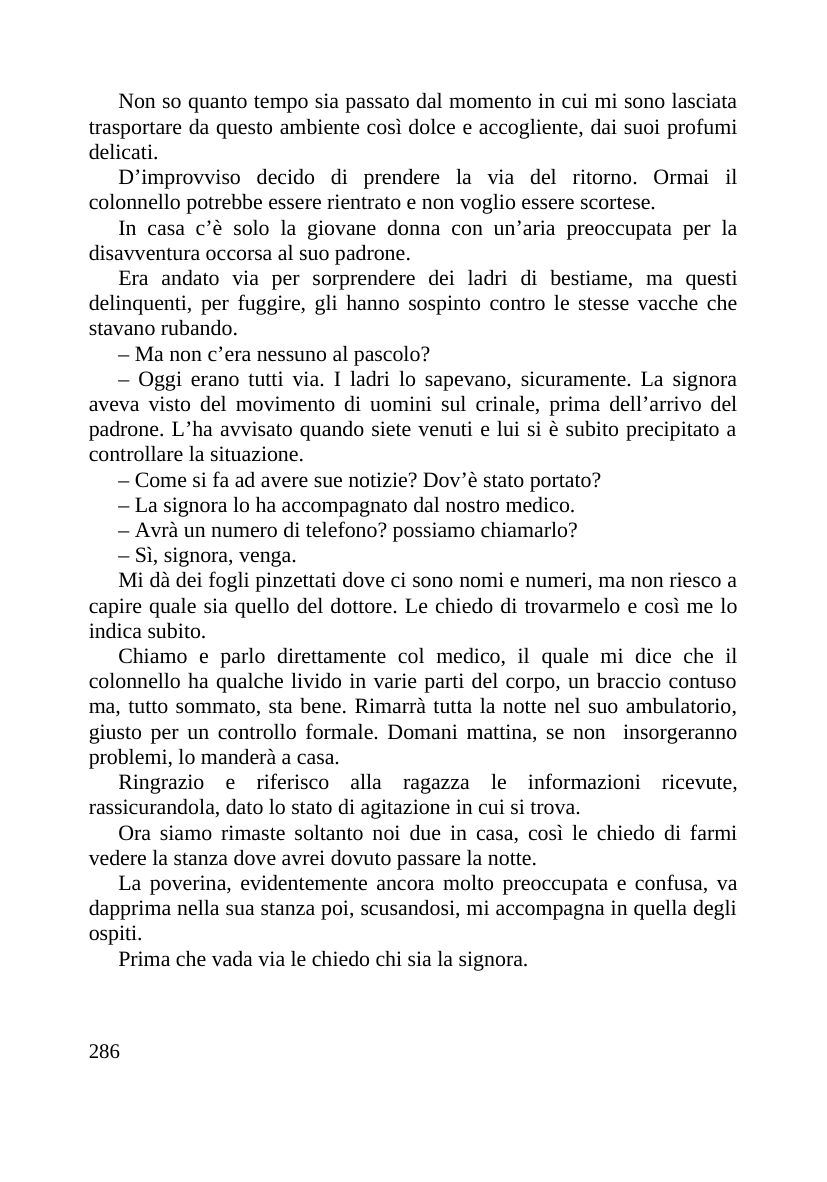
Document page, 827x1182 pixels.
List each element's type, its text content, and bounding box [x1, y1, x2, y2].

text – La signora lo ha accompagnato dal nostro medico. [88, 492, 738, 517]
text Chiamo e parlo direttamente col medico, il quale mi dice che il colonnello ha qualche livido in varie parti del corpo, un braccio contuso ma, tutto sommato, sta bene. Rimarrà tutta la notte nel suo ambulatorio, giusto per un controllo formale. Domani mattina, se non insorgeranno problemi, lo manderà a casa. [88, 643, 738, 769]
text La poverina, evidentemente ancora molto preoccupata e confusa, va dapprima nella sua stanza poi, scusandosi, mi accompagna in quella degli ospiti. [88, 870, 738, 946]
text – Ma non c’era nessuno al pascolo? [88, 341, 738, 366]
text – Oggi erano tutti via. I ladri lo sapevano, sicuramente. La signora aveva visto del movimento di uomini sul crinale, prima dell’arrivo del padrone. L’ha avvisato quando siete venuti e lui si è subito precipitato a controllare la situazione. [88, 366, 738, 467]
text – Sì, signora, venga. [88, 542, 738, 567]
text Ringrazio e riferisco alla ragazza le informazioni ricevute, rassicurandola, dato lo stato di agitazione in cui si trova. [88, 769, 738, 819]
text – Avrà un numero di telefono? possiamo chiamarlo? [88, 517, 738, 542]
text Ora siamo rimaste soltanto noi due in casa, così le chiedo di farmi vedere la stanza dove avrei dovuto passare la notte. [88, 819, 738, 870]
text – Come si fa ad avere sue notizie? Dov’è stato portato? [88, 467, 738, 492]
text Prima che vada via le chiedo chi sia la signora. [88, 946, 738, 971]
text Era andato via per sorprendere dei ladri di bestiame, ma questi delinquenti, per fuggire, gli hanno sospinto contro le stesse vacche che stavano rubando. [88, 265, 738, 341]
text Non so quanto tempo sia passato dal momento in cui mi sono lasciata trasportare da questo ambiente così dolce e accogliente, dai suoi profumi delicati. [88, 88, 738, 164]
text D’improvviso decido di prendere la via del ritorno. Ormai il colonnello potrebbe essere rientrato e non voglio essere scortese. [88, 164, 738, 214]
text Mi dà dei fogli pinzettati dove ci sono nomi e numeri, ma non riesco a capire quale sia quello del dottore. Le chiedo di trovarmelo e così me lo indica subito. [88, 567, 738, 643]
text In casa c’è solo la giovane donna con un’aria preoccupata per la disavventura occorsa al suo padrone. [88, 214, 738, 265]
